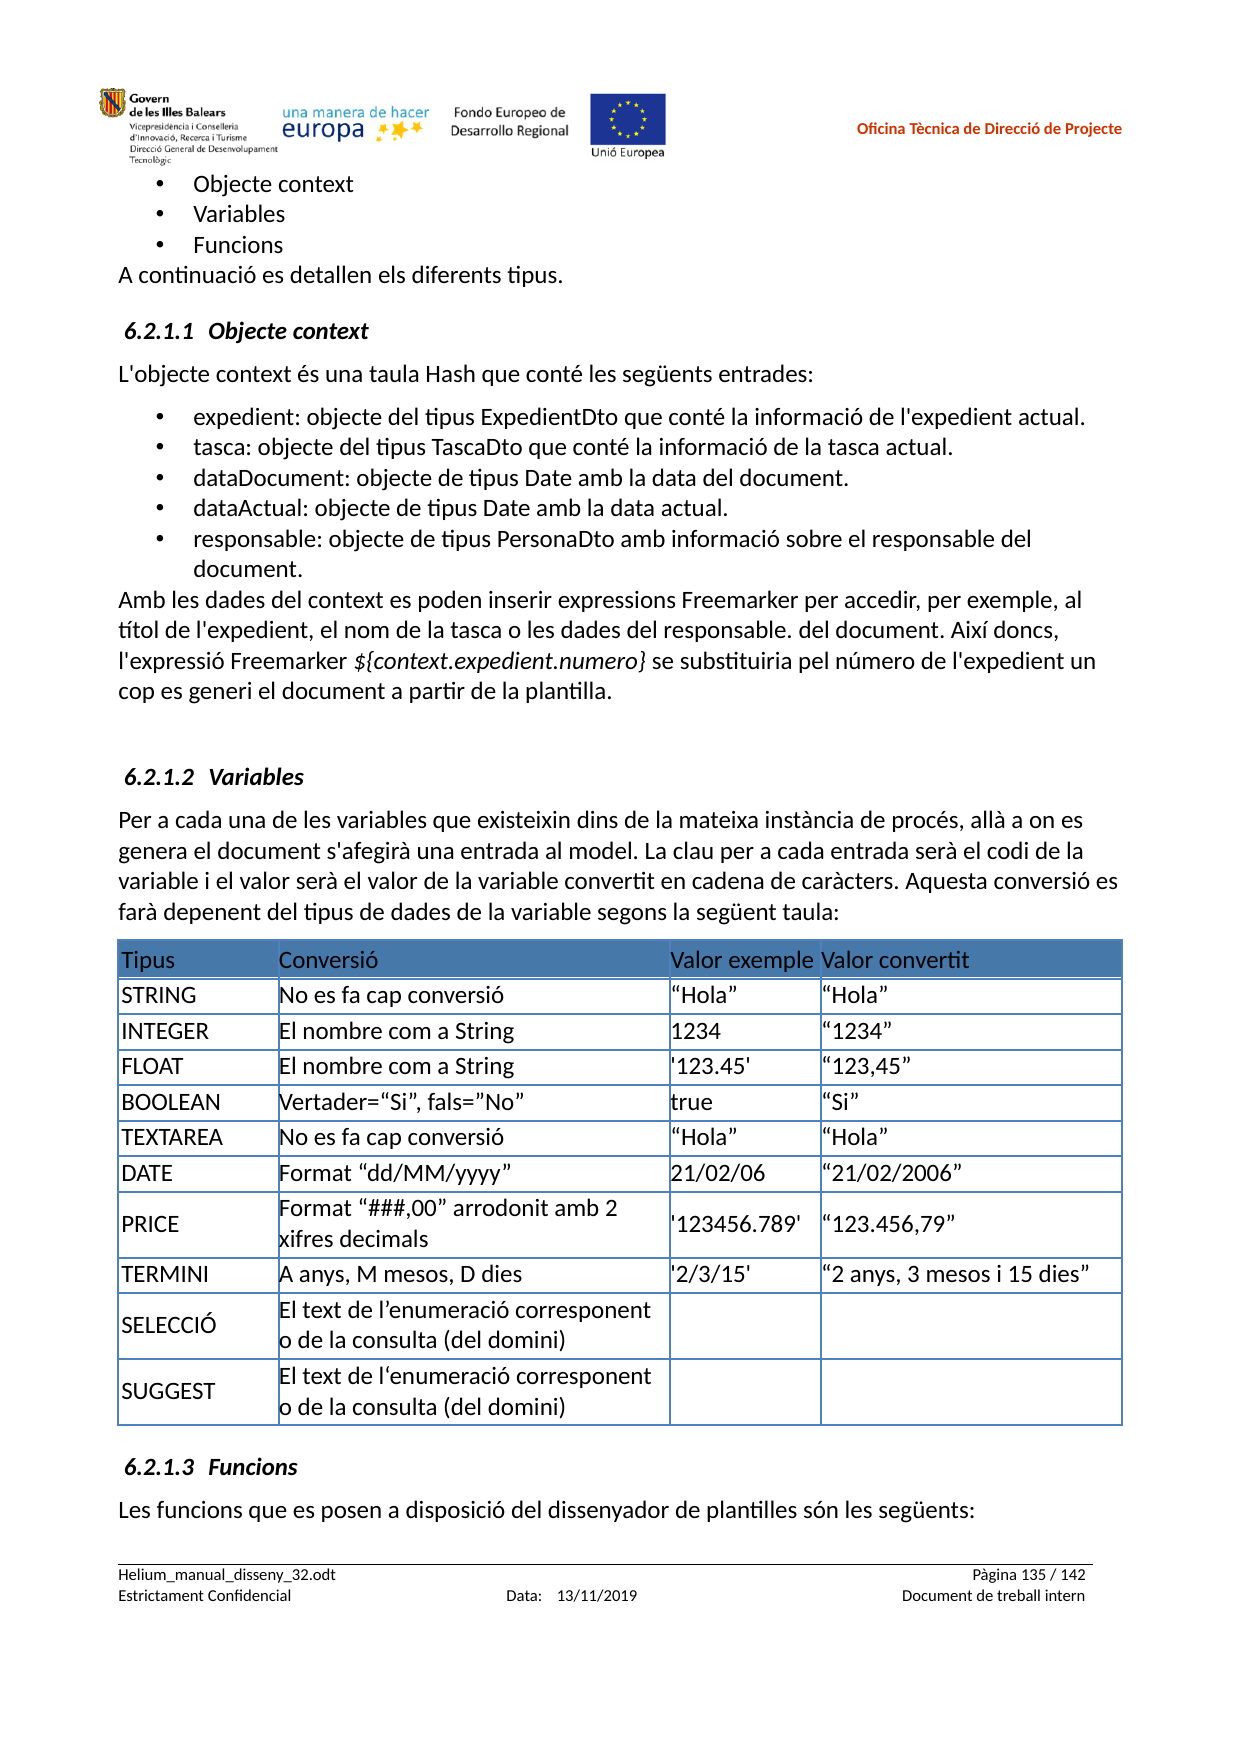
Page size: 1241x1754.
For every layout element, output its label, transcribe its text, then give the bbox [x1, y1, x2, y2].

table_cell '123456.789' [671, 1193, 820, 1257]
table_cell true [671, 1086, 820, 1119]
list tasca: objecte del tipus TascaDto que conté la informació de la tasca actual. [156, 431, 1122, 462]
text L'objecte context és una taula Hash que conté les següents entrades: [118, 358, 1122, 388]
table_cell El nombre com a String [280, 1015, 669, 1048]
table_cell “Hola” [671, 1122, 820, 1155]
table_cell 21/02/06 [671, 1157, 820, 1191]
table_cell “Hola” [671, 980, 820, 1013]
table_cell “Si” [822, 1086, 1121, 1119]
list Objecte context [156, 168, 1122, 198]
table_cell STRING [119, 980, 278, 1013]
table_cell [822, 1360, 1121, 1424]
list Funcions [156, 229, 1122, 259]
table_cell PRICE [119, 1193, 278, 1257]
table_cell INTEGER [119, 1015, 278, 1048]
table_header Conversió [280, 941, 669, 977]
table_cell TEXTAREA [119, 1122, 278, 1155]
table_cell El text de l‘enumeració corresponent o de la consulta (del domini) [280, 1360, 669, 1424]
table_cell Vertader=“Si”, fals=”No” [280, 1086, 669, 1119]
table_cell “123,45” [822, 1051, 1121, 1084]
table_header Valor exemple [671, 941, 820, 977]
table_cell “1234” [822, 1015, 1121, 1048]
table_cell SUGGEST [119, 1360, 278, 1424]
table_cell Format “dd/MM/yyyy” [280, 1157, 669, 1191]
table_cell [822, 1294, 1121, 1358]
text Les funcions que es posen a disposició del dissenyador de plantilles són les següents: [118, 1494, 1122, 1524]
table_cell BOOLEAN [119, 1086, 278, 1119]
subtitle Funcions [118, 1451, 1122, 1482]
text A continuació es detallen els diferents tipus. [118, 259, 1122, 290]
table_cell El text de l’enumeració corresponent o de la consulta (del domini) [280, 1294, 669, 1358]
list responsable: objecte de tipus PersonaDto amb informació sobre el responsable del document. [156, 523, 1122, 584]
list Variables [156, 198, 1122, 229]
table_cell 1234 [671, 1015, 820, 1048]
table_cell No es fa cap conversió [280, 980, 669, 1013]
table_cell “Hola” [822, 980, 1121, 1013]
table_cell A anys, M mesos, D dies [280, 1259, 669, 1292]
table_cell FLOAT [119, 1051, 278, 1084]
subtitle Variables [118, 762, 1122, 792]
table_cell Format “###,00” arrodonit amb 2 xifres decimals [280, 1193, 669, 1257]
table_cell “Hola” [822, 1122, 1121, 1155]
list dataActual: objecte de tipus Date amb la data actual. [156, 492, 1122, 523]
text Per a cada una de les variables que existeixin dins de la mateixa instància de procés, allà a on es genera el document s'afegirà una entrada al model. La clau per a cada entrada serà el codi de la variable i el valor serà el valor de la variable convertit en cadena de caràcters. Aquesta conversió es farà depenent del tipus de dades de la variable segons la següent taula: [118, 804, 1122, 926]
table_cell TERMINI [119, 1259, 278, 1292]
table_header Valor convertit [822, 941, 1121, 977]
table_cell No es fa cap conversió [280, 1122, 669, 1155]
table_cell “123.456,79” [822, 1193, 1121, 1257]
picture [99, 87, 668, 166]
subtitle Objecte context [118, 315, 1122, 345]
list dataDocument: objecte de tipus Date amb la data del document. [156, 462, 1122, 492]
text Amb les dades del context es poden inserir expressions Freemarker per accedir, per exemple, al títol de l'expedient, el nom de la tasca o les dades del responsable. del document. Així doncs, l'expressió Freemarker ${context.expedient.numero} se substituiria pel número de l'expedient un cop es generi el document a partir de la plantilla. [118, 584, 1122, 706]
table_cell SELECCIÓ [119, 1294, 278, 1358]
table_cell [671, 1360, 820, 1424]
table_cell “2 anys, 3 mesos i 15 dies” [822, 1259, 1121, 1292]
table_cell '123.45' [671, 1051, 820, 1084]
table_header Tipus [119, 941, 278, 977]
table_cell '2/3/15' [671, 1259, 820, 1292]
list expedient: objecte del tipus ExpedientDto que conté la informació de l'expedient actual. [156, 401, 1122, 431]
table_cell “21/02/2006” [822, 1157, 1121, 1191]
table_cell DATE [119, 1157, 278, 1191]
table_cell El nombre com a String [280, 1051, 669, 1084]
table_cell [671, 1294, 820, 1358]
